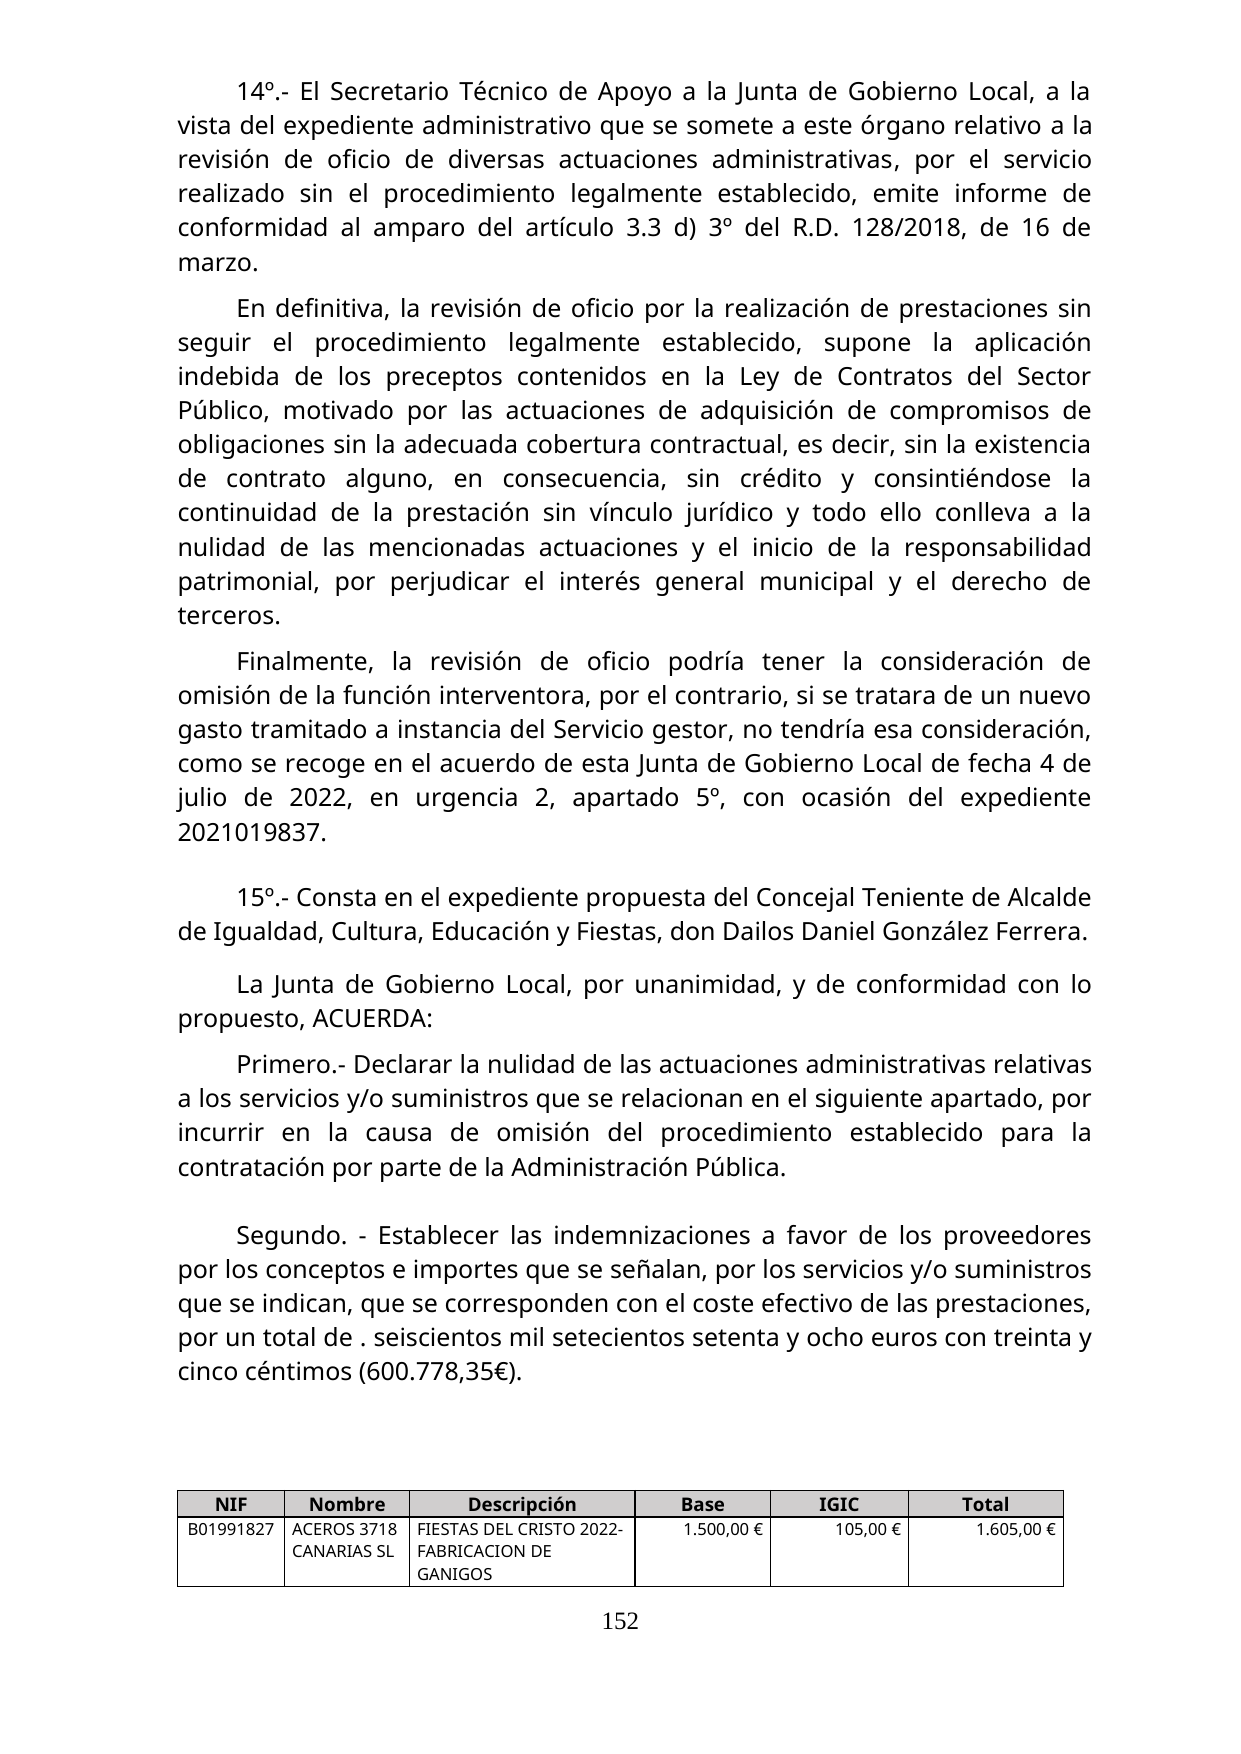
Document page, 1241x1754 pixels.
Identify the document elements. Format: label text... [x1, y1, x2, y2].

table_header Nombre [285, 1491, 409, 1516]
subtitle 14º.- El Secretario Técnico de Apoyo a la Junta de Gobierno Local, a la vista del expediente administrativo que se somete a este órgano relativo a la revisión de oficio de diversas actuaciones administrativas, por el servicio realizado sin el procedimiento legalmente establecido, emite informe de conformidad al amparo del artículo 3.3 d) 3º del R.D. 128/2018, de 16 de marzo. [177, 74, 1093, 278]
table_cell 105,00 € [771, 1518, 908, 1586]
table_header Base [636, 1491, 770, 1516]
text Primero.- Declarar la nulidad de las actuaciones administrativas relativas a los servicios y/o suministros que se relacionan en el siguiente apartado, por incurrir en la causa de omisión del procedimiento establecido para la contratación por parte de la Administración Pública. [177, 1047, 1093, 1183]
text 15º.- Consta en el expediente propuesta del Concejal Teniente de Alcalde de Igualdad, Cultura, Educación y Fiestas, don Dailos Daniel González Ferrera. [177, 879, 1093, 948]
table_cell 1.500,00 € [636, 1518, 770, 1586]
table_cell ACEROS 3718 CANARIAS SL [285, 1518, 409, 1586]
text La Junta de Gobierno Local, por unanimidad, y de conformidad con lo propuesto, ACUERDA: [177, 966, 1093, 1034]
table_header IGIC [771, 1491, 908, 1516]
text Finalmente, la revisión de oficio podría tener la consideración de omisión de la función interventora, por el contrario, si se tratara de un nuevo gasto tramitado a instancia del Servicio gestor, no tendría esa consideración, como se recoge en el acuerdo de esta Junta de Gobierno Local de fecha 4 de julio de 2022, en urgencia 2, apartado 5º, con ocasión del expediente 2021019837. [177, 644, 1093, 848]
table_header Total [909, 1491, 1063, 1516]
text Segundo. - Establecer las indemnizaciones a favor de los proveedores por los conceptos e importes que se señalan, por los servicios y/o suministros que se indican, que se corresponden con el coste efectivo de las prestaciones, por un total de . seiscientos mil setecientos setenta y ocho euros con treinta y cinco céntimos (600.778,35€). [177, 1217, 1093, 1388]
table_header Descripción [410, 1491, 634, 1516]
table_header NIF [178, 1491, 284, 1516]
table_cell 1.605,00 € [909, 1518, 1063, 1586]
table_cell FIESTAS DEL CRISTO 2022- FABRICACION DE GANIGOS [410, 1518, 634, 1586]
text En definitiva, la revisión de oficio por la realización de prestaciones sin seguir el procedimiento legalmente establecido, supone la aplicación indebida de los preceptos contenidos en la Ley de Contratos del Sector Público, motivado por las actuaciones de adquisición de compromisos de obligaciones sin la adecuada cobertura contractual, es decir, sin la existencia de contrato alguno, en consecuencia, sin crédito y consintiéndose la continuidad de la prestación sin vínculo jurídico y todo ello conlleva a la nulidad de las mencionadas actuaciones y el inicio de la responsabilidad patrimonial, por perjudicar el interés general municipal y el derecho de terceros. [177, 291, 1093, 631]
table_cell B01991827 [178, 1518, 284, 1586]
